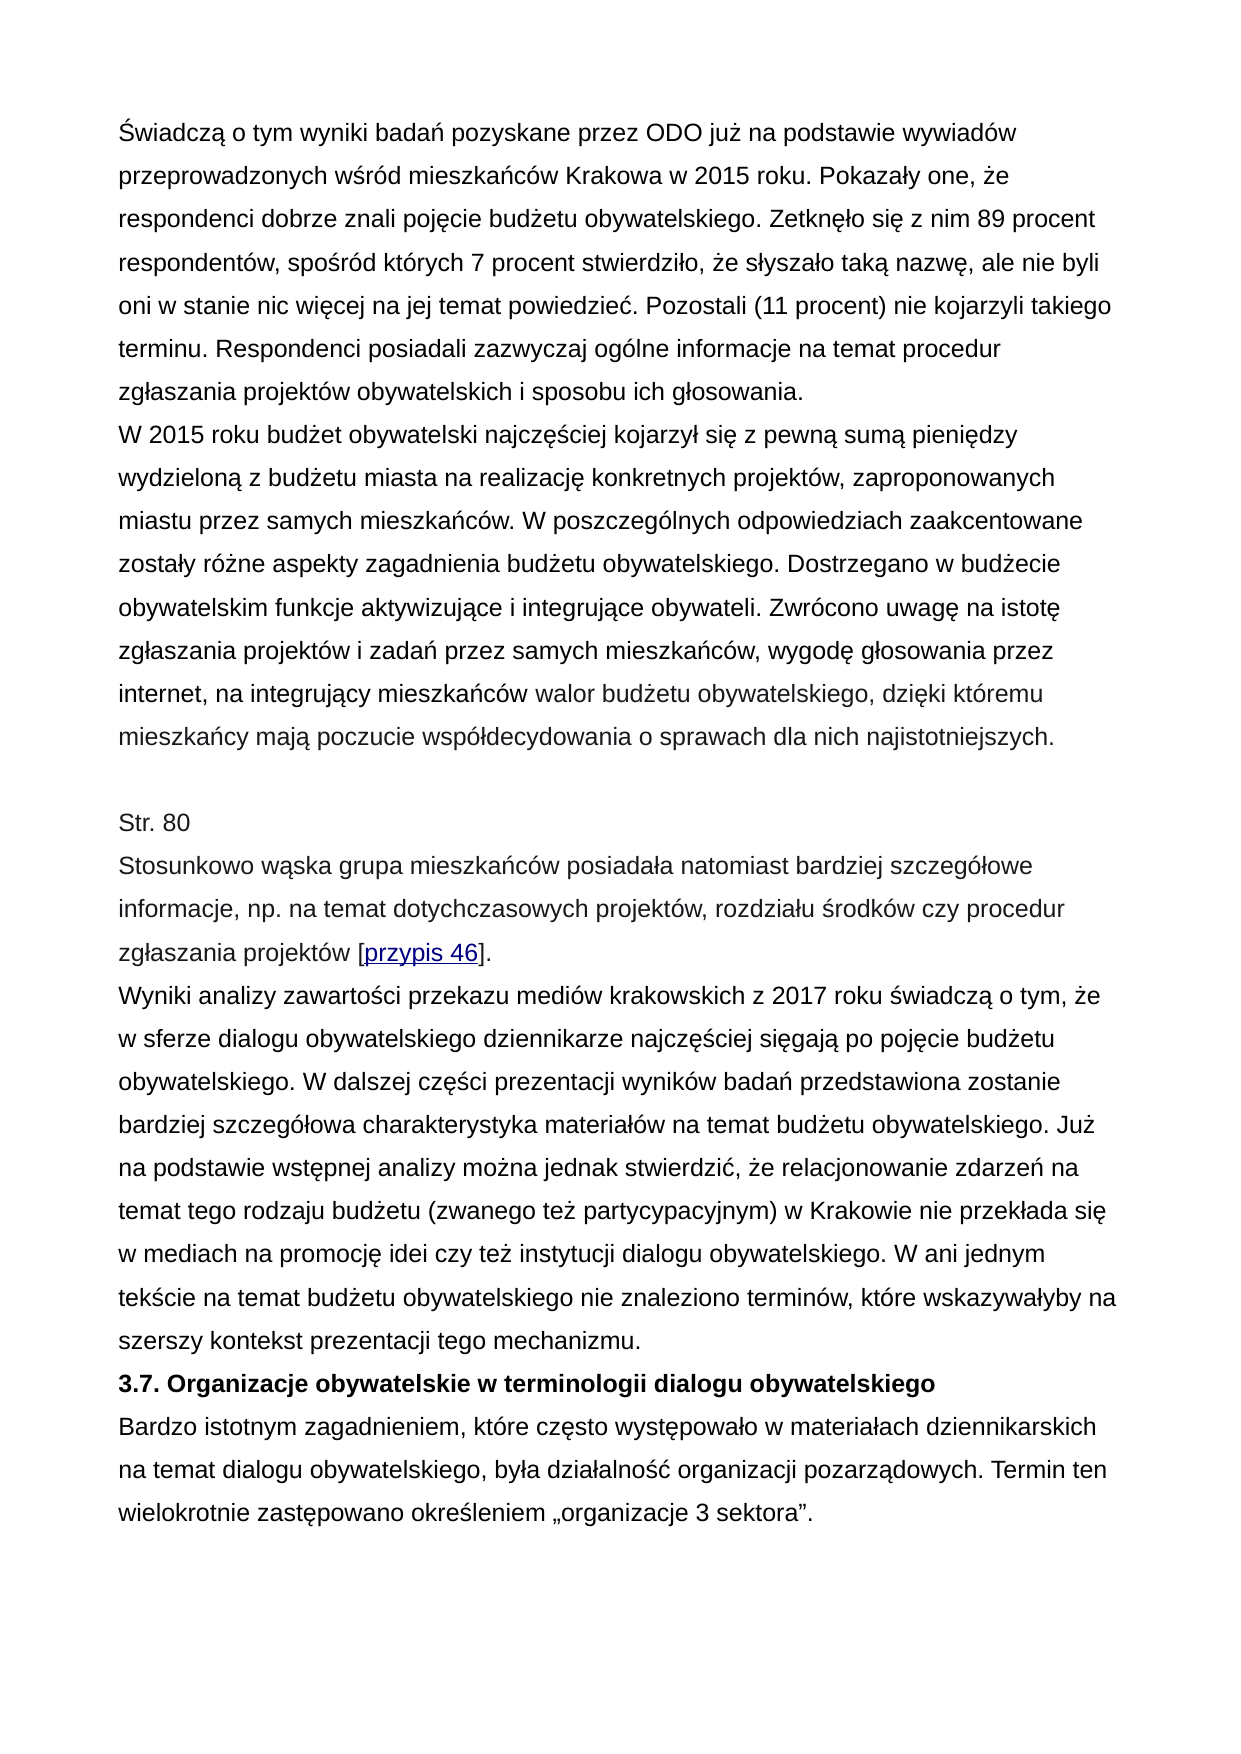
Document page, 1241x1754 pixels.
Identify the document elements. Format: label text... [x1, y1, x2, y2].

subtitle 3.7. Organizacje obywatelskie w terminologii dialogu obywatelskiego [118, 1369, 1122, 1397]
text Świadczą o tym wyniki badań pozyskane przez ODO już na podstawie wywiadów przeprowadzonych wśród mieszkańców Krakowa w 2015 roku. Pokazały one, że respondenci dobrze znali pojęcie budżetu obywatelskiego. Zetknęło się z nim 89 procent respondentów, spośród których 7 procent stwierdziło, że słyszało taką nazwę, ale nie byli oni w stanie nic więcej na jej temat powiedzieć. Pozostali (11 procent) nie kojarzyli takiego terminu. Respondenci posiadali zazwyczaj ogólne informacje na temat procedur zgłaszania projektów obywatelskich i sposobu ich głosowania. [118, 118, 1122, 406]
text Stosunkowo wąska grupa mieszkańców posiadała natomiast bardziej szczegółowe informacje, np. na temat dotychczasowych projektów, rozdziału środków czy procedur zgłaszania projektów [przypis 46]. [118, 851, 1122, 966]
text W 2015 roku budżet obywatelski najczęściej kojarzył się z pewną sumą pieniędzy wydzieloną z budżetu miasta na realizację konkretnych projektów, zaproponowanych miastu przez samych mieszkańców. W poszczególnych odpowiedziach zaakcentowane zostały różne aspekty zagadnienia budżetu obywatelskiego. Dostrzegano w budżecie obywatelskim funkcje aktywizujące i integrujące obywateli. Zwrócono uwagę na istotę zgłaszania projektów i zadań przez samych mieszkańców, wygodę głosowania przez internet, na integrujący mieszkańców walor budżetu obywatelskiego, dzięki któremu mieszkańcy mają poczucie współdecydowania o sprawach dla nich najistotniejszych. [118, 420, 1122, 751]
text Bardzo istotnym zagadnieniem, które często występowało w materiałach dziennikarskich na temat dialogu obywatelskiego, była działalność organizacji pozarządowych. Termin ten wielokrotnie zastępowano określeniem „organizacje 3 sektora”. [118, 1412, 1122, 1527]
text Wyniki analizy zawartości przekazu mediów krakowskich z 2017 roku świadczą o tym, że w sferze dialogu obywatelskiego dziennikarze najczęściej sięgają po pojęcie budżetu obywatelskiego. W dalszej części prezentacji wyników badań przedstawiona zostanie bardziej szczegółowa charakterystyka materiałów na temat budżetu obywatelskiego. Już na podstawie wstępnej analizy można jednak stwierdzić, że relacjonowanie zdarzeń na temat tego rodzaju budżetu (zwanego też partycypacyjnym) w Krakowie nie przekłada się w mediach na promocję idei czy też instytucji dialogu obywatelskiego. W ani jednym tekście na temat budżetu obywatelskiego nie znaleziono terminów, które wskazywałyby na szerszy kontekst prezentacji tego mechanizmu. [118, 981, 1122, 1354]
text Str. 80 [118, 808, 1122, 837]
